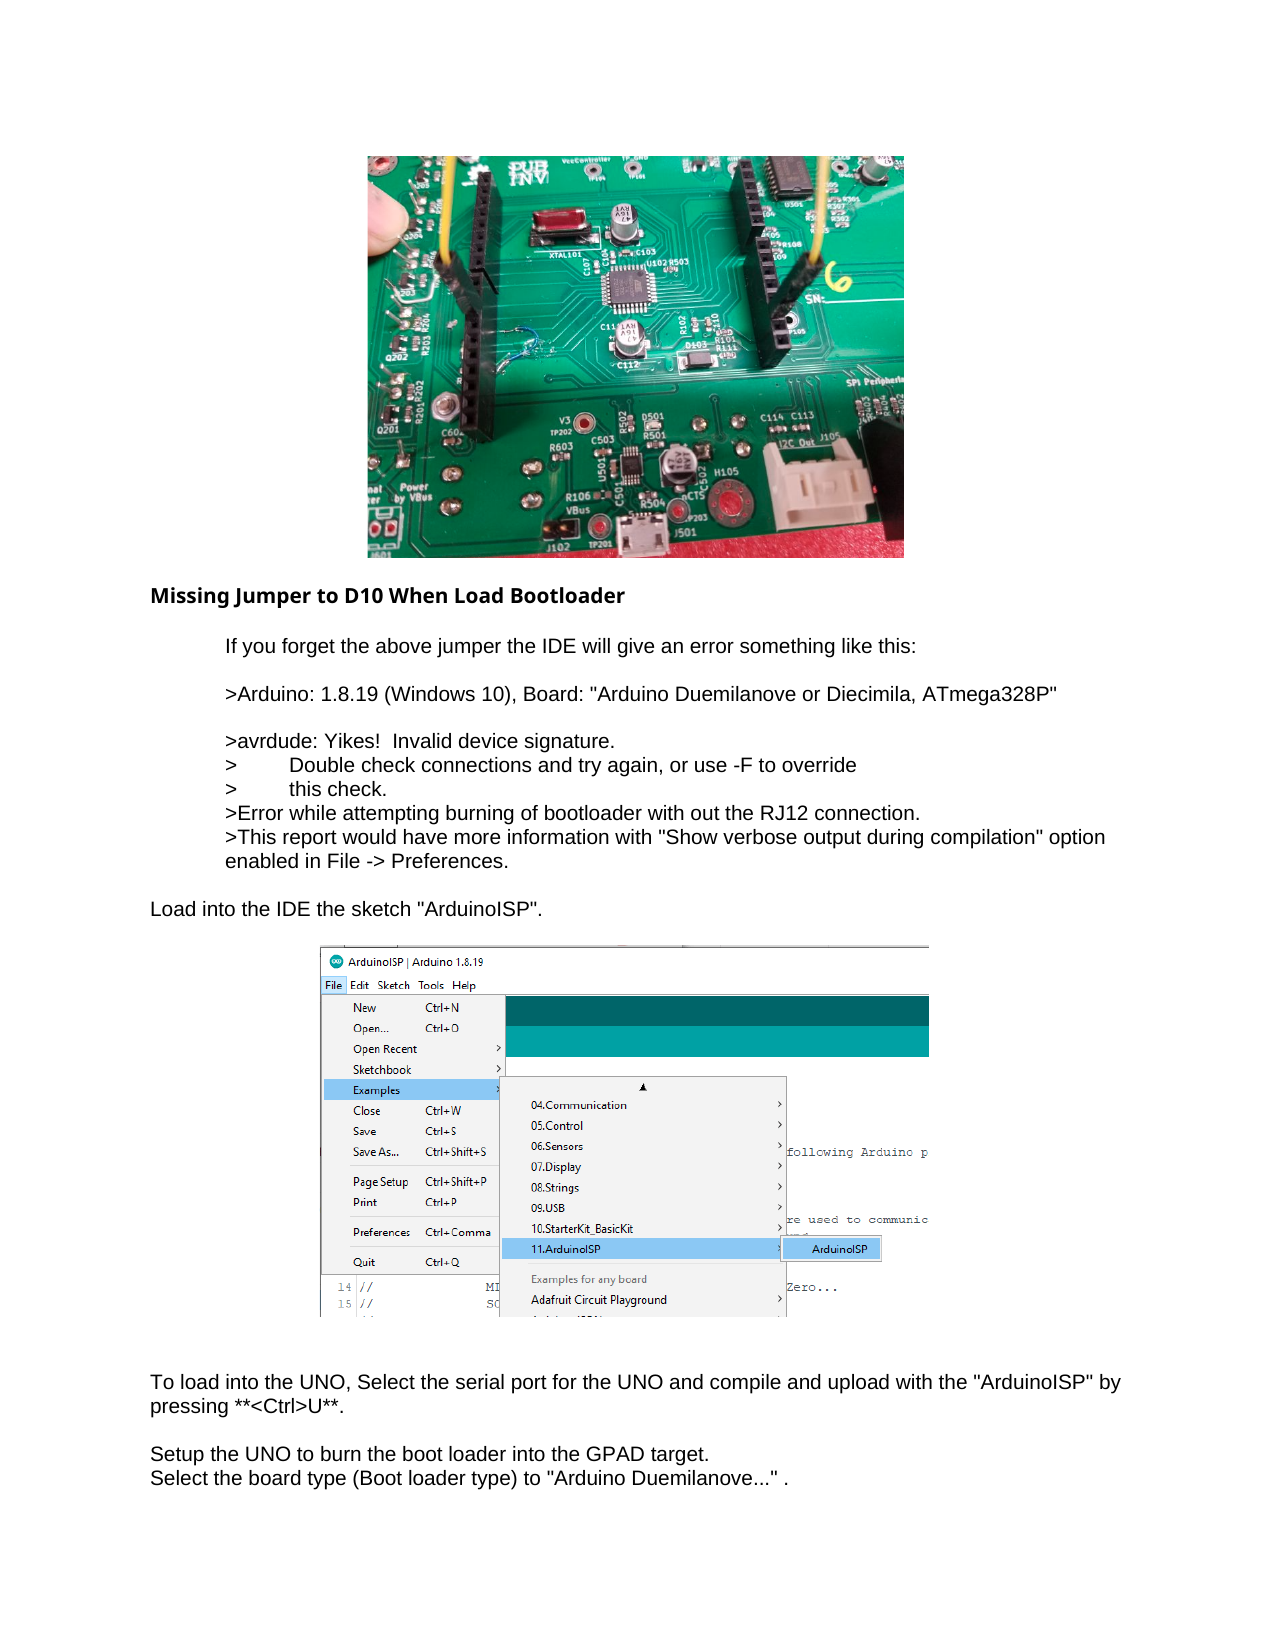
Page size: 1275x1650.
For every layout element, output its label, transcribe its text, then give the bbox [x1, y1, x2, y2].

text Load into the IDE the sketch "ArduinoISP". [150, 897, 1125, 921]
picture [367, 156, 904, 558]
text If you forget the above jumper the IDE will give an error something like this: >Arduino: 1.8.19 (Windows 10), Board: "Arduino Duemilanove or Diecimila, ATmega328P" >avrdude: Yikes! Invalid device signature. > Double check connections and try again, or use -F to override > this check. >Error while attempting burning of bootloader with out the RJ12 connection. >This report would have more information with "Show verbose output during compilation" option enabled in File -> Preferences. [225, 609, 1125, 873]
text Select the board type (Boot loader type) to "Arduino Duemilanove..." . [150, 1466, 1125, 1489]
text To load into the UNO, Select the serial port for the UNO and compile and upload with the "ArduinoISP" by pressing **<Ctrl>U**. [150, 1370, 1125, 1418]
text Setup the UNO to burn the boot loader into the GPAD target. [150, 1442, 1125, 1466]
picture [319, 945, 956, 1322]
subtitle Missing Jumper to D10 When Load Bootloader [150, 581, 1125, 609]
